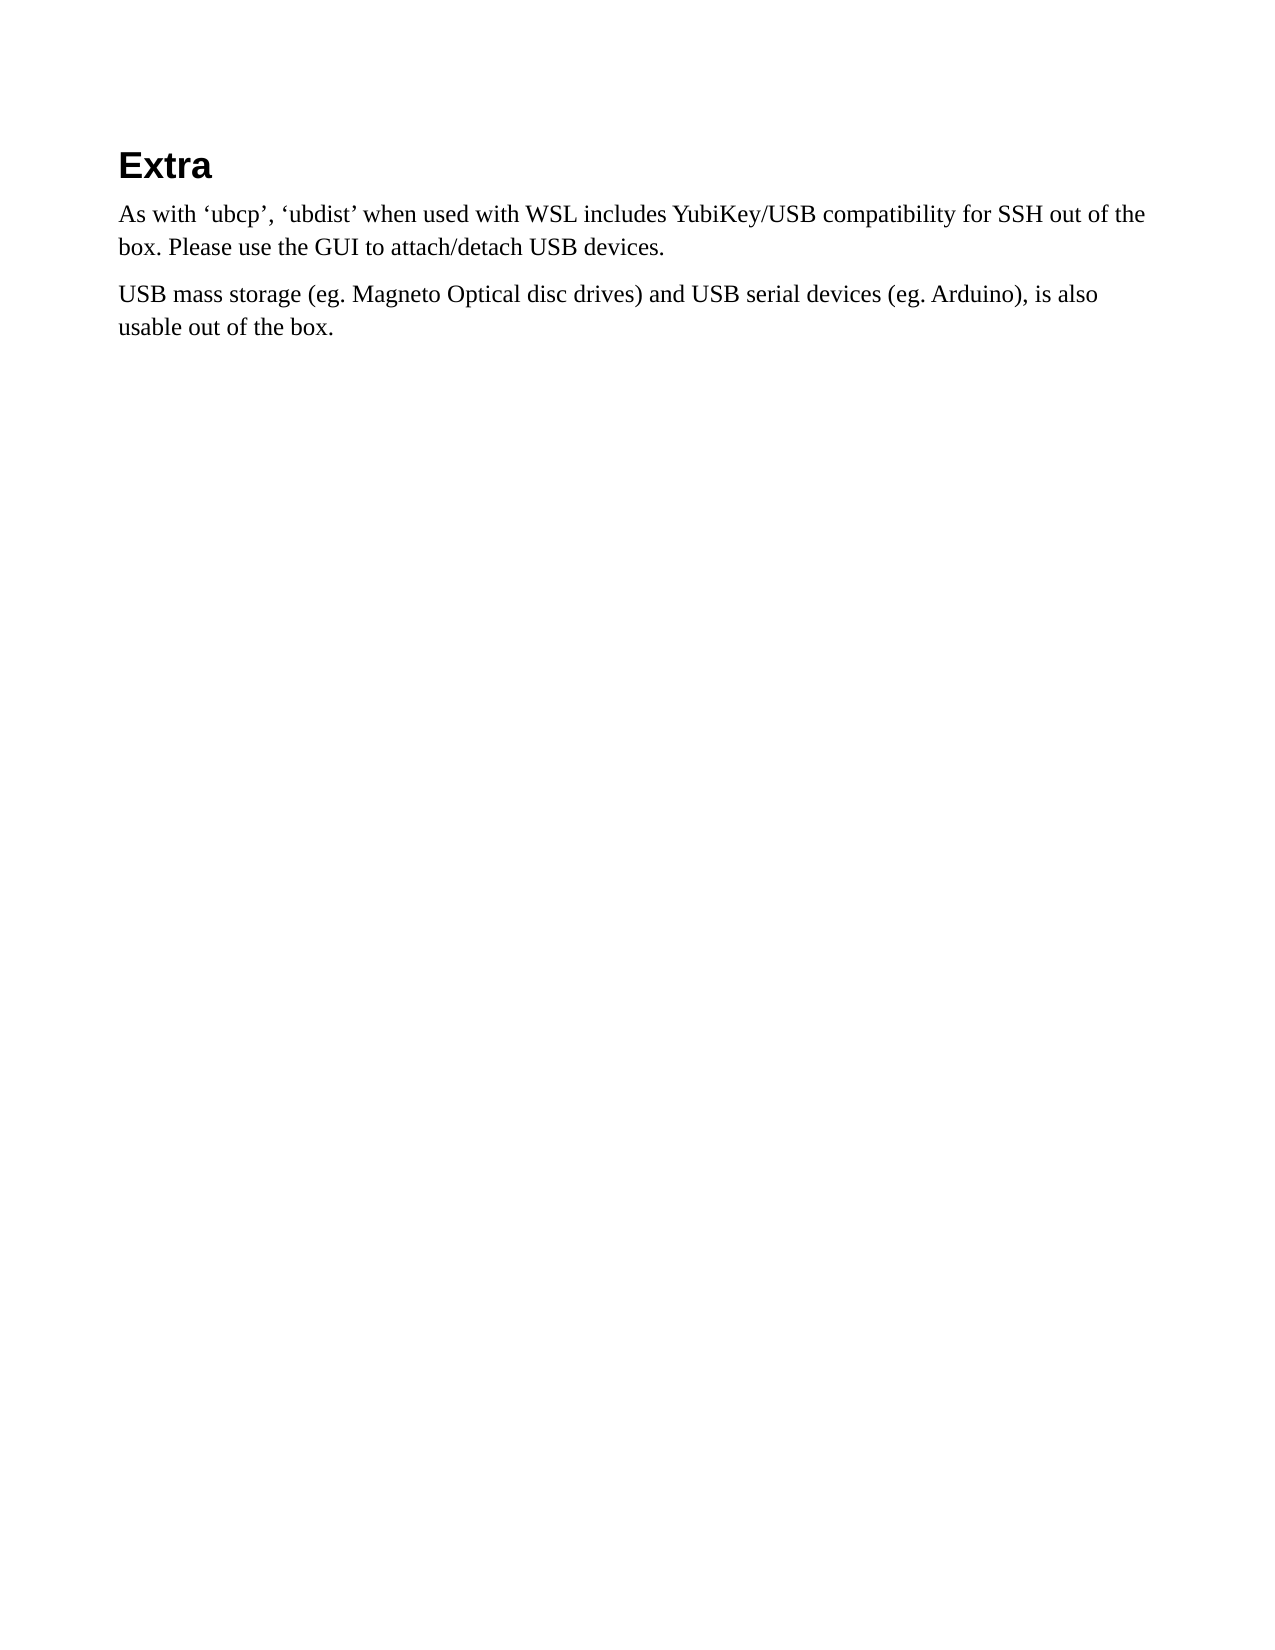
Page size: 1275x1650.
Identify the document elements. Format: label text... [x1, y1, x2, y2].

subtitle Extra [118, 143, 1157, 186]
text USB mass storage (eg. Magneto Optical disc drives) and USB serial devices (eg. Arduino), is also usable out of the box. [118, 279, 1157, 341]
text As with ‘ubcp’, ‘ubdist’ when used with WSL includes YubiKey/USB compatibility for SSH out of the box. Please use the GUI to attach/detach USB devices. [118, 199, 1157, 261]
